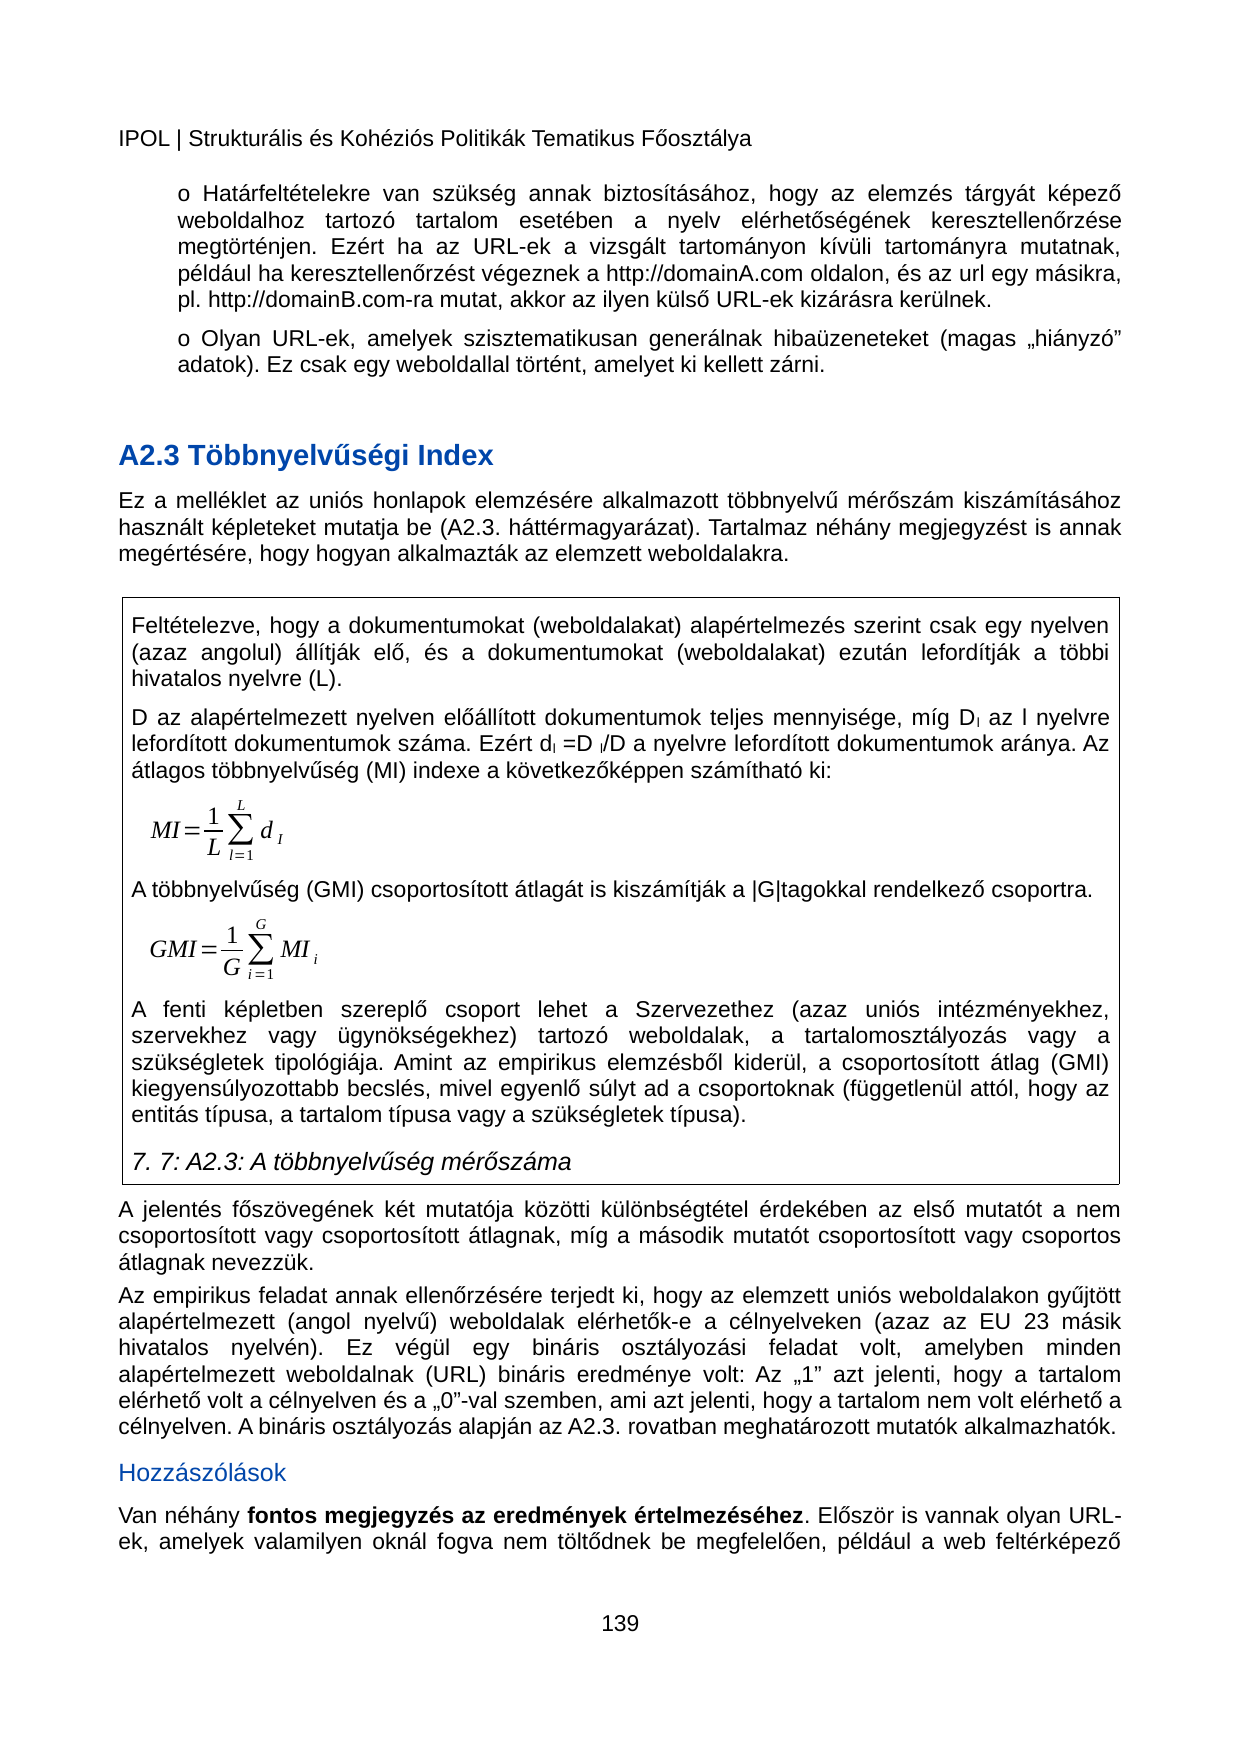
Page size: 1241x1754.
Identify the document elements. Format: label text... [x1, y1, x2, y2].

text o Határfeltételekre van szükség annak biztosításához, hogy az elemzés tárgyát képező weboldalhoz tartozó tartalom esetében a nyelv elérhetőségének keresztellenőrzése megtörténjen. Ezért ha az URL-ek a vizsgált tartományon kívüli tartományra mutatnak, például ha keresztellenőrzést végeznek a http://domainA.com oldalon, és az url egy másikra, pl. http://domainB.com-ra mutat, akkor az ilyen külső URL-ek kizárásra kerülnek. [177, 180, 1122, 312]
text Az empirikus feladat annak ellenőrzésére terjedt ki, hogy az elemzett uniós weboldalakon gyűjtött alapértelmezett (angol nyelvű) weboldalak elérhetők-e a célnyelveken (azaz az EU 23 másik hivatalos nyelvén). Ez végül egy bináris osztályozási feladat volt, amelyben minden alapértelmezett weboldalnak (URL) bináris eredménye volt: Az „1” azt jelenti, hogy a tartalom elérhető volt a célnyelven és a „0”-val szemben, ami azt jelenti, hogy a tartalom nem volt elérhető a célnyelven. A bináris osztályozás alapján az A2.3. rovatban meghatározott mutatók alkalmazhatók. [118, 1282, 1122, 1440]
subtitle Hozzászólások [118, 1457, 1122, 1486]
text Van néhány fontos megjegyzés az eredmények értelmezéséhez. Először is vannak olyan URL-ek, amelyek valamilyen oknál fogva nem töltődnek be megfelelően, például a web feltérképező [118, 1502, 1122, 1555]
text A fenti képletben szereplő csoport lehet a Szervezethez (azaz uniós intézményekhez, szervekhez vagy ügynökségekhez) tartozó weboldalak, a tartalomosztályozás vagy a szükségletek tipológiája. Amint az empirikus elemzésből kiderül, a csoportosított átlag (GMI) kiegyensúlyozottabb becslés, mivel egyenlő súlyt ad a csoportoknak (függetlenül attól, hogy az entitás típusa, a tartalom típusa vagy a szükségletek típusa). [131, 996, 1110, 1127]
text o Olyan URL-ek, amelyek szisztematikusan generálnak hibaüzeneteket (magas „hiányzó” adatok). Ez csak egy weboldallal történt, amelyet ki kellett zárni. [177, 325, 1122, 378]
text D az alapértelmezett nyelven előállított dokumentumok teljes mennyisége, míg Dl az l nyelvre lefordított dokumentumok száma. Ezért dl =D l/D a nyelvre lefordított dokumentumok aránya. Az átlagos többnyelvűség (MI) indexe a következőképpen számítható ki: [131, 704, 1110, 783]
subtitle A2.3 Többnyelvűségi Index [118, 438, 1122, 471]
text Feltételezve, hogy a dokumentumokat (weboldalakat) alapértelmezés szerint csak egy nyelven (azaz angolul) állítják elő, és a dokumentumokat (weboldalakat) ezután lefordítják a többi hivatalos nyelvre (L). [131, 612, 1110, 691]
text Ez a melléklet az uniós honlapok elemzésére alkalmazott többnyelvű mérőszám kiszámításához használt képleteket mutatja be (A2.3. háttérmagyarázat). Tartalmaz néhány megjegyzést is annak megértésére, hogy hogyan alkalmazták az elemzett weboldalakra. [118, 487, 1122, 566]
text A többnyelvűség (GMI) csoportosított átlagát is kiszámítják a |G|tagokkal rendelkező csoportra. [131, 876, 1110, 903]
text 7. 7: A2.3: A többnyelvűség mérőszáma [131, 1146, 1110, 1175]
text A jelentés főszövegének két mutatója közötti különbségtétel érdekében az első mutatót a nem csoportosított vagy csoportosított átlagnak, míg a második mutatót csoportosított vagy csoportos átlagnak nevezzük. [118, 573, 1122, 1275]
